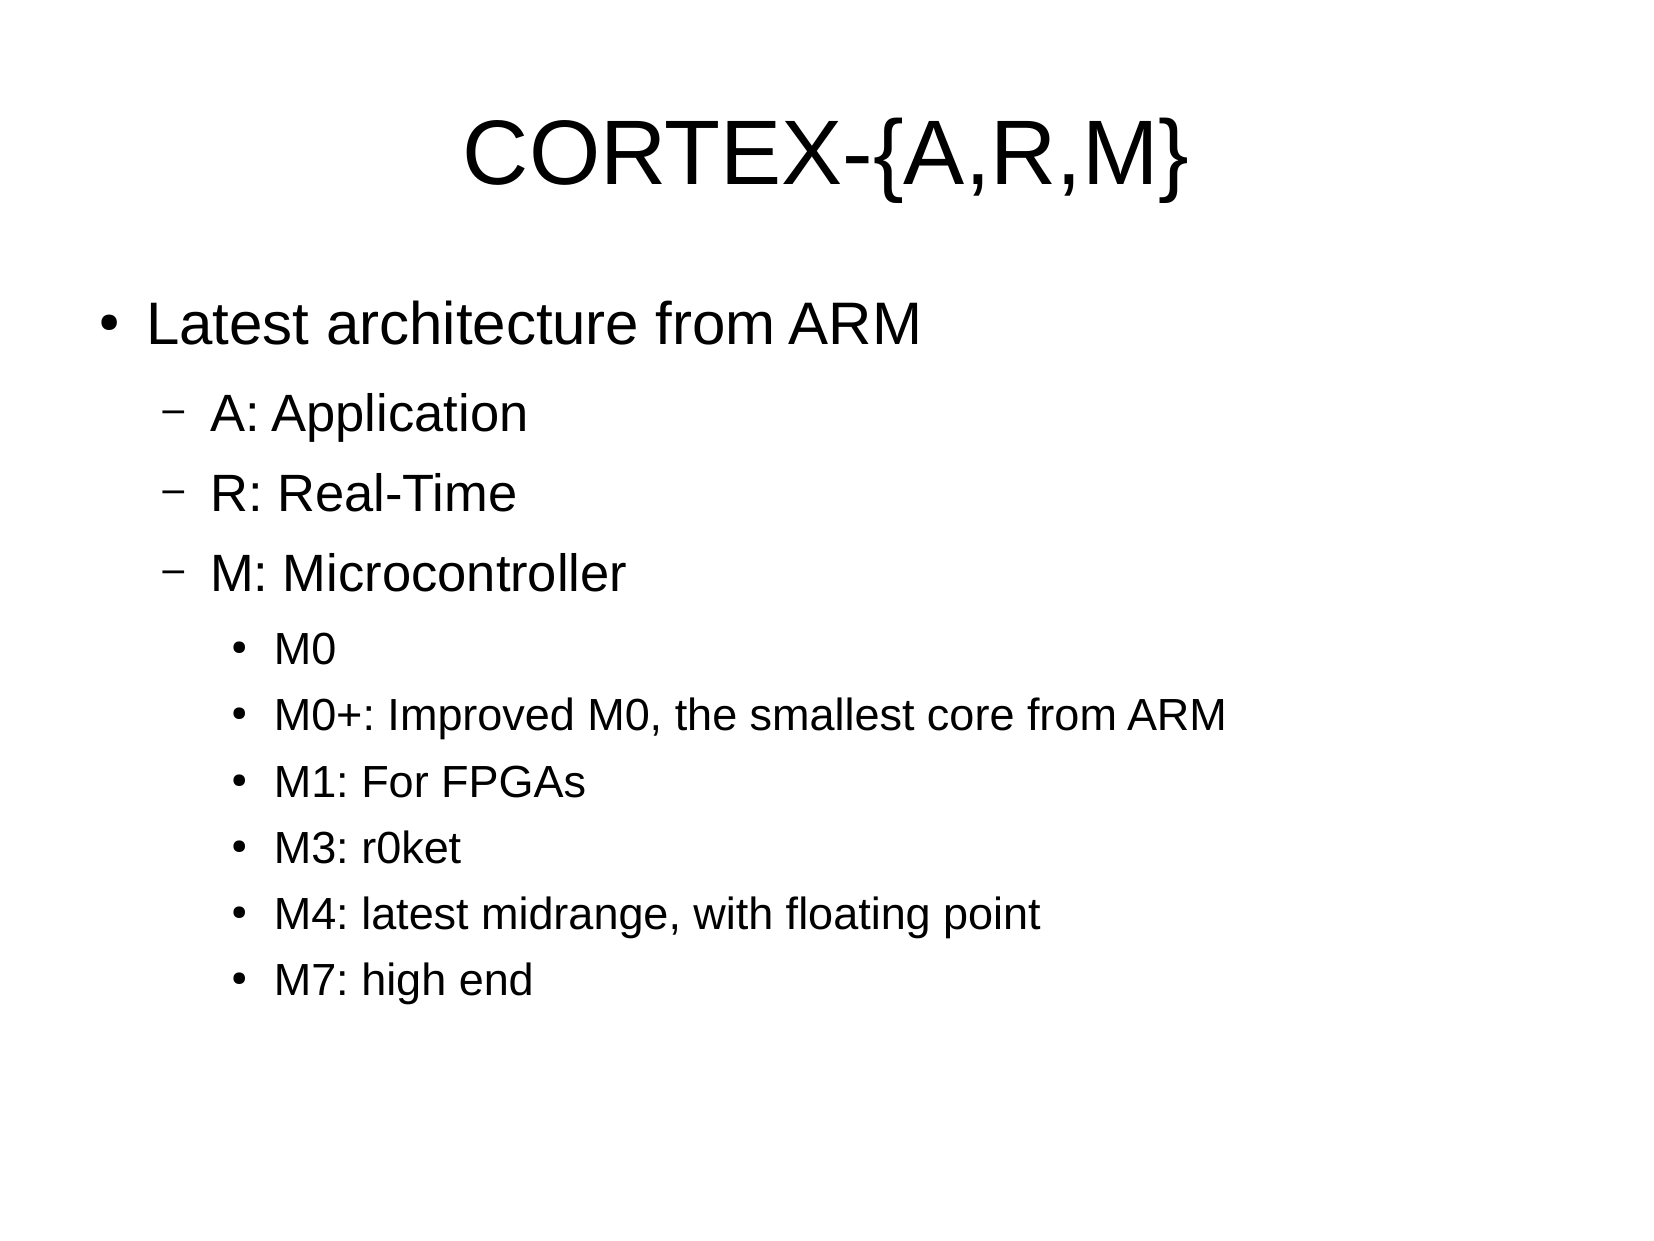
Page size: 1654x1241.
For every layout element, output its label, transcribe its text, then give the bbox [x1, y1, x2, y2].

title CORTEX-{A,R,M} [82, 49, 1571, 257]
list Latest architecture from ARM A: Application R: Real-Time M: Microcontroller M0 M0+: Improved M0, the smallest core from ARM M1: For FPGAs M3: r0ket M4: latest midrange, with floating point M7: high end [82, 290, 1571, 1010]
